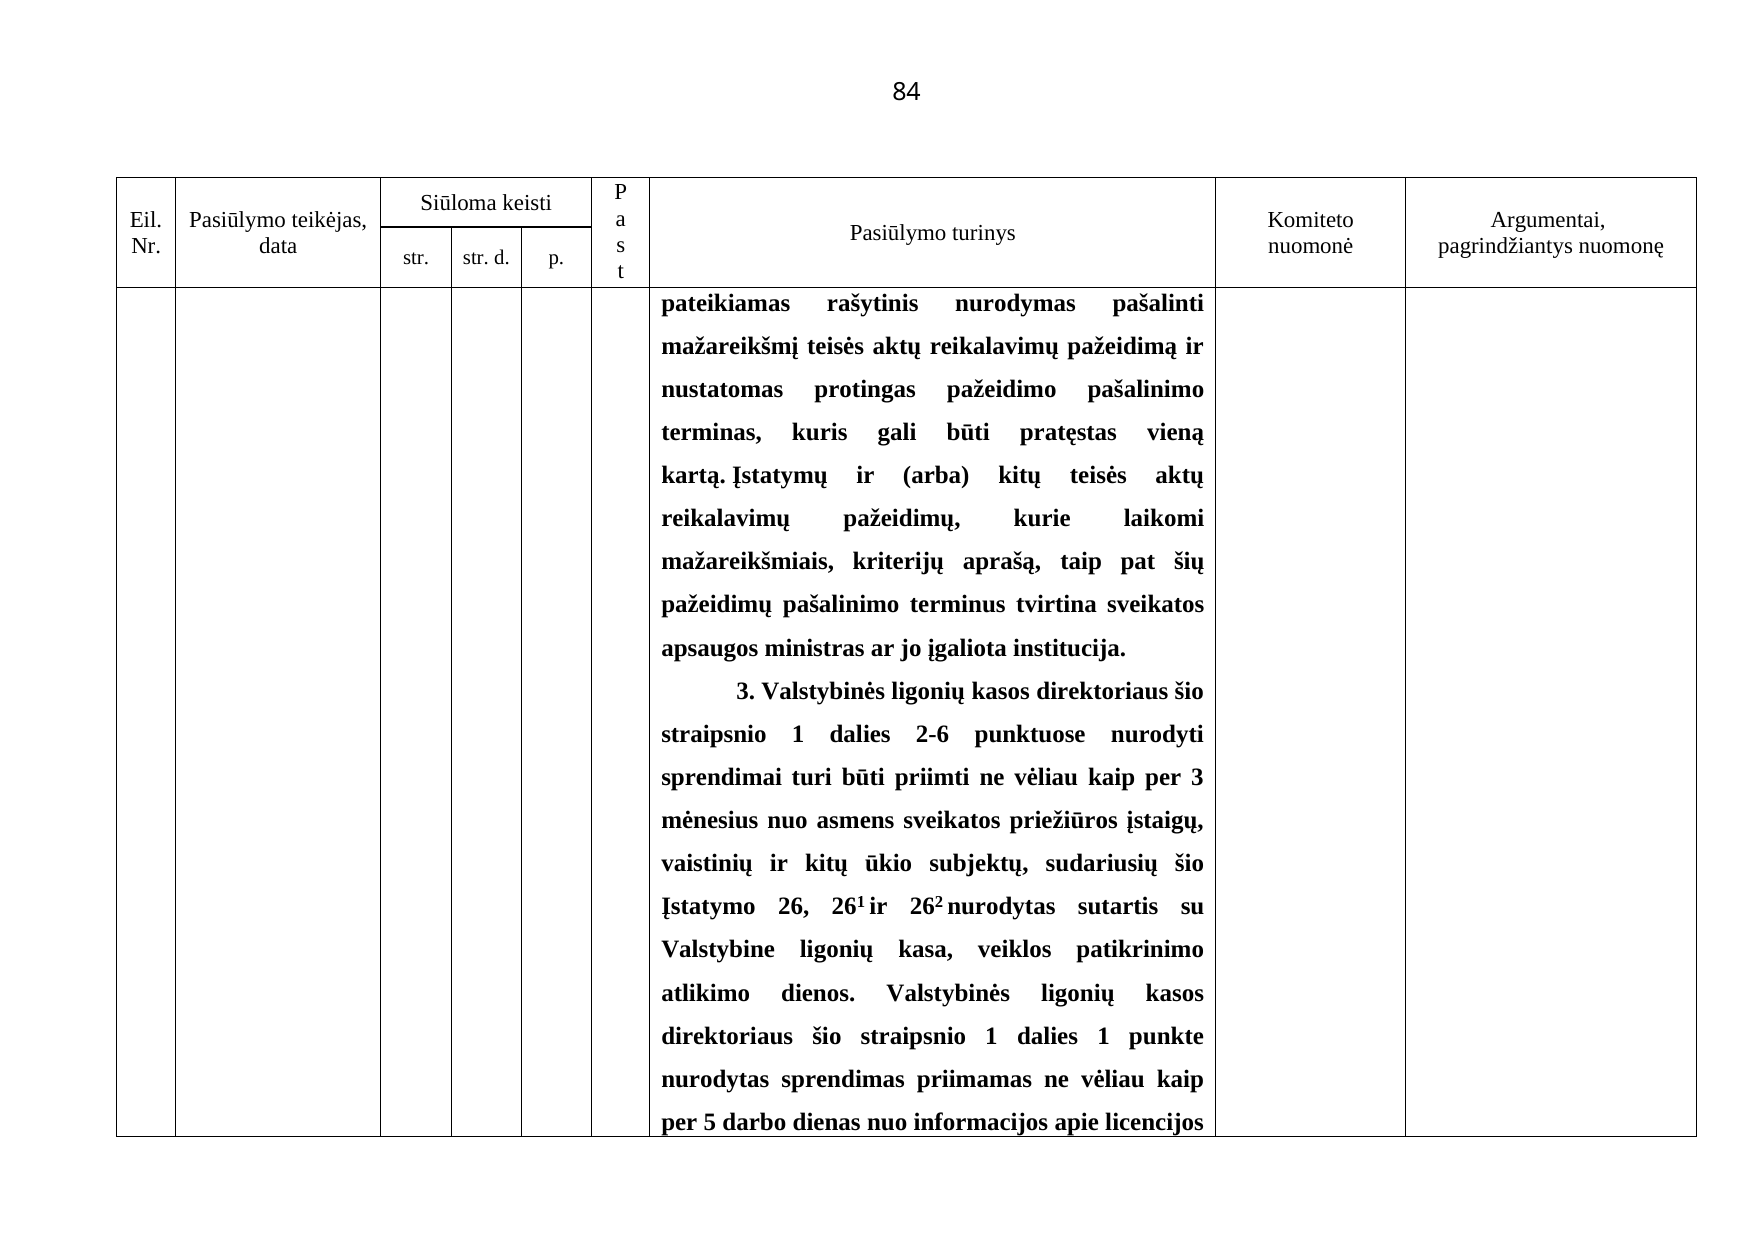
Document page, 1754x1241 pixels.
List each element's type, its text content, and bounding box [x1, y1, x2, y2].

table_cell [176, 288, 380, 1136]
table_header Pasiūlymo teikėjas, data [176, 178, 380, 287]
table_cell str. d. [452, 228, 521, 287]
table_header Komiteto nuomonė [1216, 178, 1405, 287]
table_cell pateikiamas rašytinis nurodymas pašalinti mažareikšmį teisės aktų reikalavimų pažeidimą ir nustatomas protingas pažeidimo pašalinimo terminas, kuris gali būti pratęstas vieną kartą. Įstatymų ir (arba) kitų teisės aktų reikalavimų pažeidimų, kurie laikomi mažareikšmiais, kriterijų aprašą, taip pat šių pažeidimų pašalinimo terminus tvirtina sveikatos apsaugos ministras ar jo įgaliota institucija. 3. Valstybinės ligonių kasos direktoriaus šio straipsnio 1 dalies 2-6 punktuose nurodyti sprendimai turi būti priimti ne vėliau kaip per 3 mėnesius nuo asmens sveikatos priežiūros įstaigų, vaistinių ir kitų ūkio subjektų, sudariusių šio Įstatymo 26, 261 ir 262 nurodytas sutartis su Valstybine ligonių kasa, veiklos patikrinimo atlikimo dienos. Valstybinės ligonių kasos direktoriaus šio straipsnio 1 dalies 1 punkte nurodytas sprendimas priimamas ne vėliau kaip per 5 darbo dienas nuo informacijos apie licencijos [650, 288, 1215, 1136]
table_header Eil. Nr. [117, 178, 175, 287]
table_cell p. [522, 228, 591, 287]
table_cell [1216, 288, 1405, 1136]
table_cell [1406, 288, 1696, 1136]
table_header Siūloma keisti [381, 178, 591, 226]
table_cell [381, 288, 451, 1136]
table_cell [592, 288, 649, 1136]
table_cell [522, 288, 591, 1136]
table_header Pastabos [592, 178, 649, 287]
table_cell str. [381, 228, 451, 287]
table_header Pasiūlymo turinys [650, 178, 1215, 287]
table_cell [452, 288, 521, 1136]
table_header Argumentai, pagrindžiantys nuomonę [1406, 178, 1696, 287]
table_cell [117, 288, 175, 1136]
